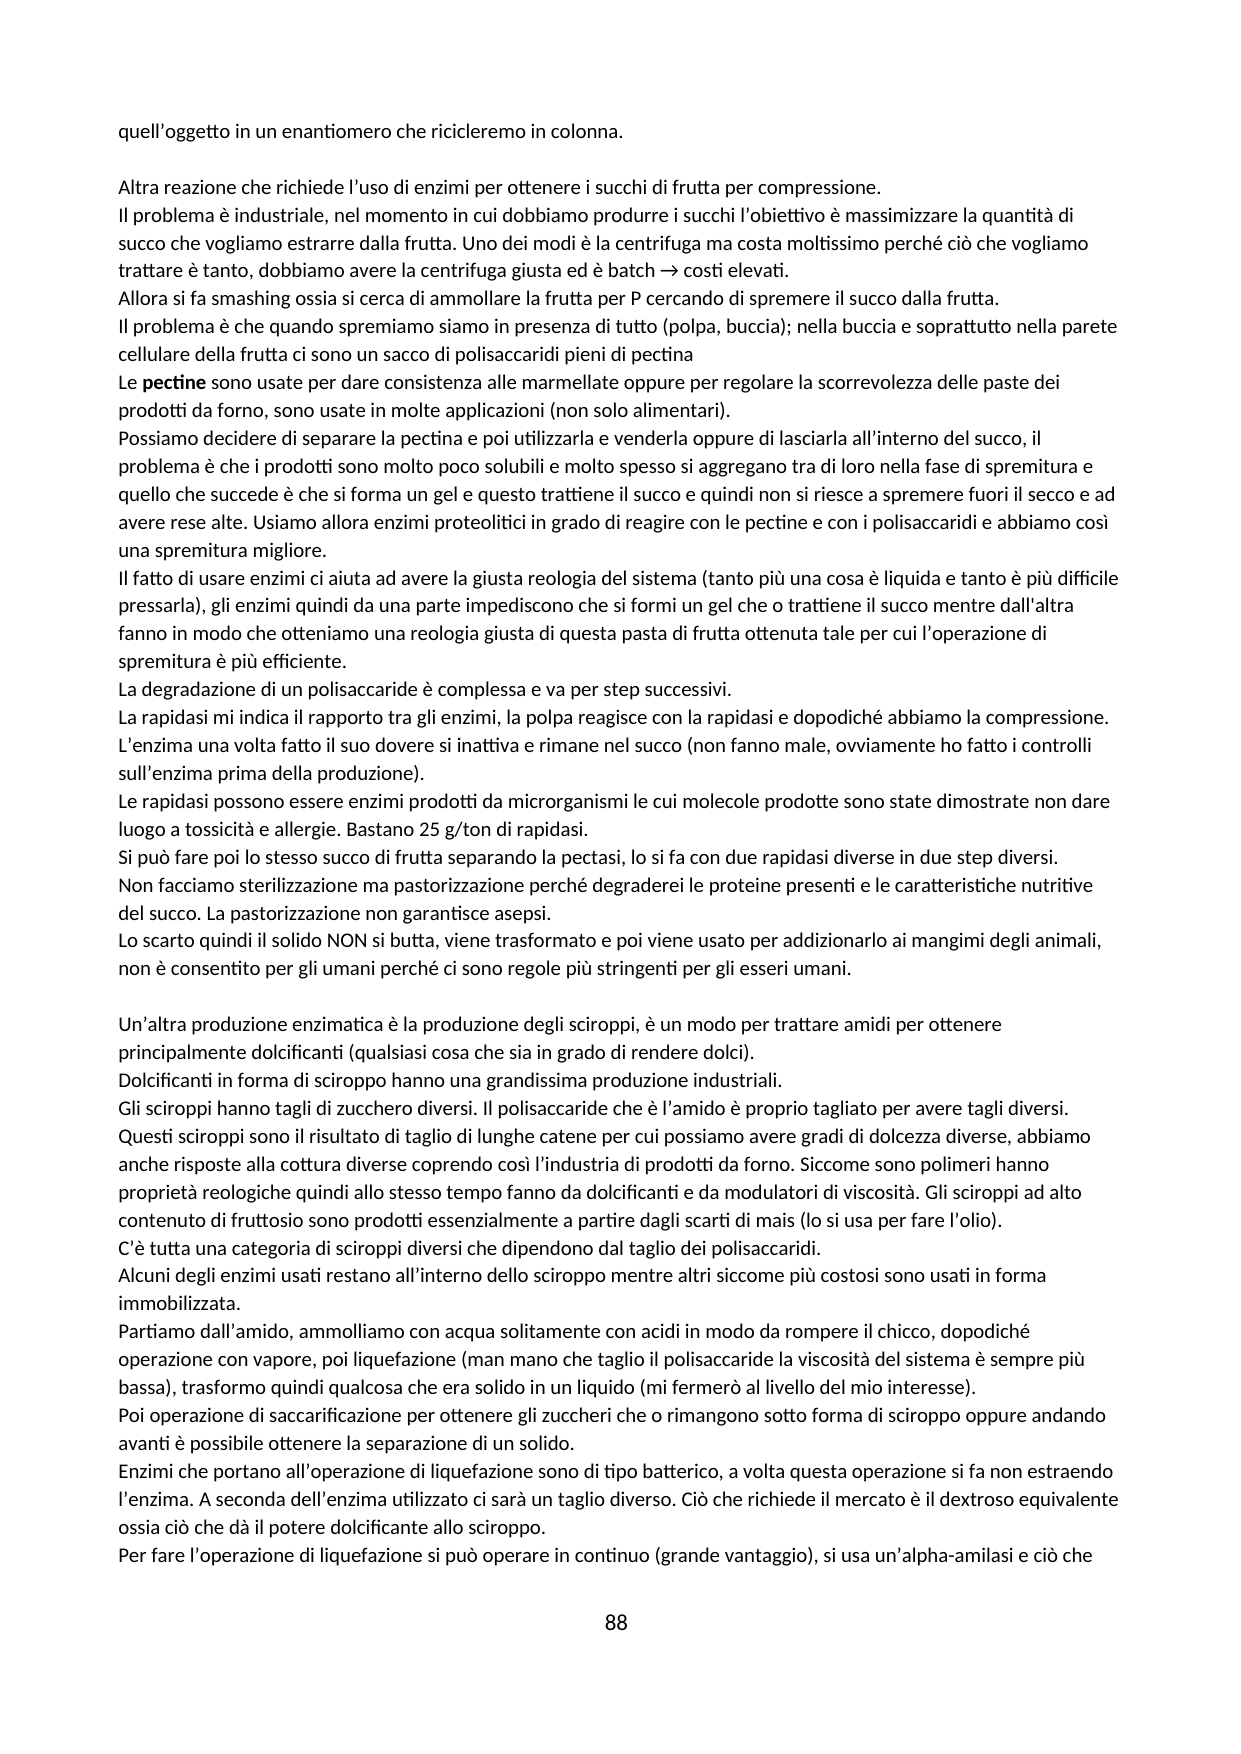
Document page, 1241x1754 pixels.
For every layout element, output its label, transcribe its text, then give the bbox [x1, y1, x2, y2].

text Non facciamo sterilizzazione ma pastorizzazione perché degraderei le proteine presenti e le caratteristiche nutritive del succo. La pastorizzazione non garantisce asepsi. Lo scarto quindi il solido NON si butta, viene trasformato e poi viene usato per addizionarlo ai mangimi degli animali, non è consentito per gli umani perché ci sono regole più stringenti per gli esseri umani. Un’altra produzione enzimatica è la produzione degli sciroppi, è un modo per trattare amidi per ottenere principalmente dolcificanti (qualsiasi cosa che sia in grado di rendere dolci). Dolcificanti in forma di sciroppo hanno una grandissima produzione industriali. Gli sciroppi hanno tagli di zucchero diversi. Il polisaccaride che è l’amido è proprio tagliato per avere tagli diversi. Questi sciroppi sono il risultato di taglio di lunghe catene per cui possiamo avere gradi di dolcezza diverse, abbiamo anche risposte alla cottura diverse coprendo così l’industria di prodotti da forno. Siccome sono polimeri hanno proprietà reologiche quindi allo stesso tempo fanno da dolcificanti e da modulatori di viscosità. Gli sciroppi ad alto contenuto di fruttosio sono prodotti essenzialmente a partire dagli scarti di mais (lo si usa per fare l’olio). C’è tutta una categoria di sciroppi diversi che dipendono dal taglio dei polisaccaridi. [118, 872, 1124, 1260]
text L’enzima una volta fatto il suo dovere si inattiva e rimane nel succo (non fanno male, ovviamente ho fatto i controlli sull’enzima prima della produzione). Le rapidasi possono essere enzimi prodotti da microrganismi le cui molecole prodotte sono state dimostrate non dare luogo a tossicità e allergie. Bastano 25 g/ton di rapidasi. Si può fare poi lo stesso succo di frutta separando la pectasi, lo si fa con due rapidasi diverse in due step diversi. [118, 732, 1124, 869]
text Alcuni degli enzimi usati restano all’interno dello sciroppo mentre altri siccome più costosi sono usati in forma immobilizzata. Partiamo dall’amido, ammolliamo con acqua solitamente con acidi in modo da rompere il chicco, dopodiché operazione con vapore, poi liquefazione (man mano che taglio il polisaccaride la viscosità del sistema è sempre più bassa), trasformo quindi qualcosa che era solido in un liquido (mi fermerò al livello del mio interesse). Poi operazione di saccarificazione per ottenere gli zuccheri che o rimangono sotto forma di sciroppo oppure andando avanti è possibile ottenere la separazione di un solido. Enzimi che portano all’operazione di liquefazione sono di tipo batterico, a volta questa operazione si fa non estraendo l’enzima. A seconda dell’enzima utilizzato ci sarà un taglio diverso. Ciò che richiede il mercato è il dextroso equivalente ossia ciò che dà il potere dolcificante allo sciroppo. Per fare l’operazione di liquefazione si può operare in continuo (grande vantaggio), si usa un’alpha-amilasi e ciò che [118, 1263, 1124, 1567]
text quell’oggetto in un enantiomero che ricicleremo in colonna. Altra reazione che richiede l’uso di enzimi per ottenere i succhi di frutta per compressione. Il problema è industriale, nel momento in cui dobbiamo produrre i succhi l’obiettivo è massimizzare la quantità di succo che vogliamo estrarre dalla frutta. Uno dei modi è la centrifuga ma costa moltissimo perché ciò che vogliamo trattare è tanto, dobbiamo avere la centrifuga giusta ed è batch → costi elevati. Allora si fa smashing ossia si cerca di ammollare la frutta per P cercando di spremere il succo dalla frutta. Il problema è che quando spremiamo siamo in presenza di tutto (polpa, buccia); nella buccia e soprattutto nella parete cellulare della frutta ci sono un sacco di polisaccaridi pieni di pectina Le pectine sono usate per dare consistenza alle marmellate oppure per regolare la scorrevolezza delle paste dei prodotti da forno, sono usate in molte applicazioni (non solo alimentari). [118, 118, 1124, 423]
text Possiamo decidere di separare la pectina e poi utilizzarla e venderla oppure di lasciarla all’interno del succo, il problema è che i prodotti sono molto poco solubili e molto spesso si aggregano tra di loro nella fase di spremitura e quello che succede è che si forma un gel e questo trattiene il succo e quindi non si riesce a spremere fuori il secco e ad avere rese alte. Usiamo allora enzimi proteolitici in grado di reagire con le pectine e con i polisaccaridi e abbiamo così una spremitura migliore. Il fatto di usare enzimi ci aiuta ad avere la giusta reologia del sistema (tanto più una cosa è liquida e tanto è più difficile pressarla), gli enzimi quindi da una parte impediscono che si formi un gel che o trattiene il succo mentre dall'altra fanno in modo che otteniamo una reologia giusta di questa pasta di frutta ottenuta tale per cui l’operazione di spremitura è più efficiente. La degradazione di un polisaccaride è complessa e va per step successivi. La rapidasi mi indica il rapporto tra gli enzimi, la polpa reagisce con la rapidasi e dopodiché abbiamo la compressione. [118, 425, 1124, 730]
